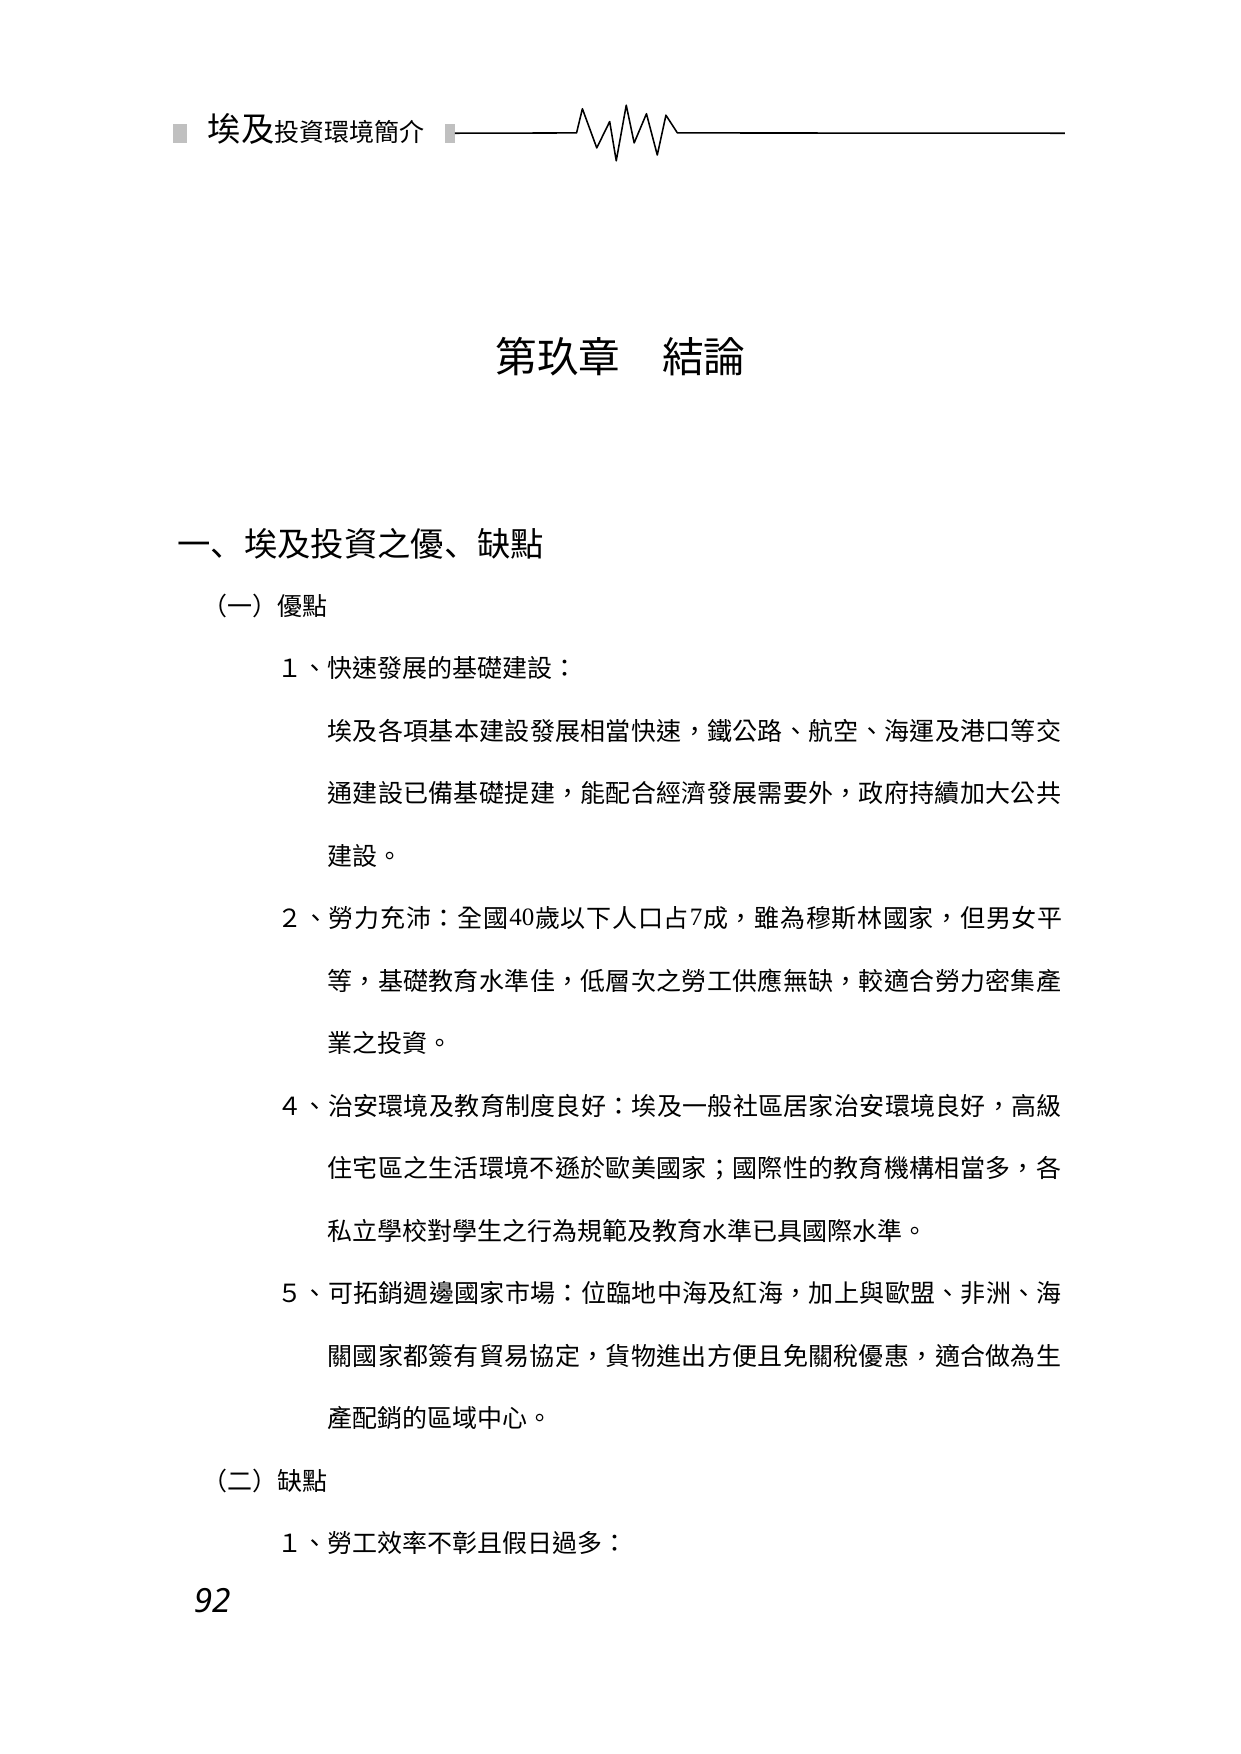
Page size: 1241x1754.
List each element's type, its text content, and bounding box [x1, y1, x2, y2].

text ２、勞力充沛：全國40歲以下人口占7成，雖為穆斯林國家，但男女平等，基礎教育水準佳，低層次之勞工供應無缺，較適合勞力密集產業之投資。 [277, 875, 1063, 1063]
text １、勞工效率不彰且假日過多： [277, 1500, 1063, 1563]
text ４、治安環境及教育制度良好：埃及一般社區居家治安環境良好，高級住宅區之生活環境不遜於歐美國家；國際性的教育機構相當多，各私立學校對學生之行為規範及教育水準已具國際水準。 [277, 1063, 1063, 1250]
text （二）缺點 [202, 1438, 1063, 1500]
text 第玖章 結論 [177, 313, 1063, 375]
text １、快速發展的基礎建設： [277, 625, 1063, 688]
text （一）優點 [202, 563, 1063, 625]
text ５、可拓銷週邊國家市場：位臨地中海及紅海，加上與歐盟、非洲、海關國家都簽有貿易協定，貨物進出方便且免關稅優惠，適合做為生產配銷的區域中心。 [277, 1250, 1063, 1438]
text 一、埃及投資之優、缺點 [177, 500, 1063, 563]
text 埃及各項基本建設發展相當快速，鐵公路、航空、海運及港口等交通建設已備基礎提建，能配合經濟發展需要外，政府持續加大公共建設。 [327, 688, 1063, 875]
